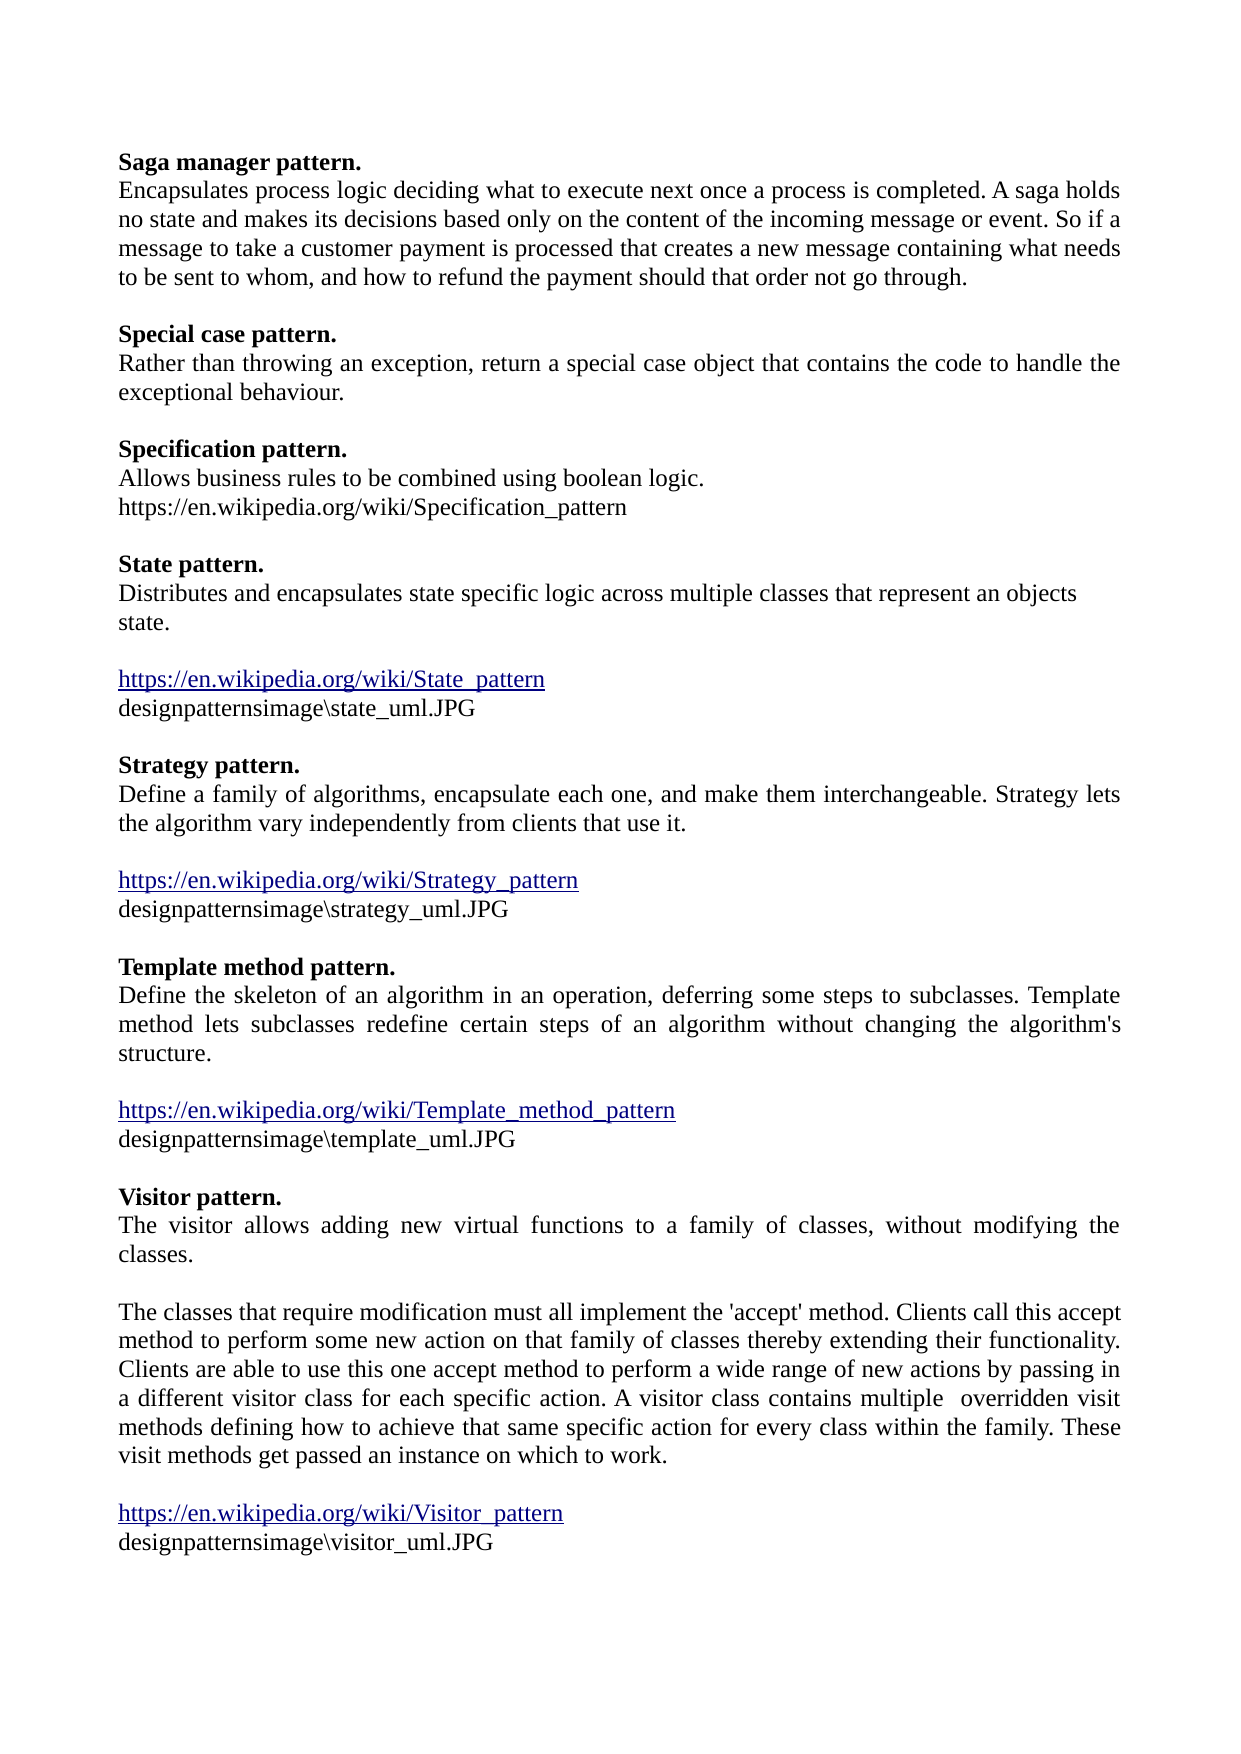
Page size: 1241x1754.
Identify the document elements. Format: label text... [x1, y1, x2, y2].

text Special case pattern. [118, 319, 1122, 348]
text Template method pattern. [118, 952, 1122, 981]
text https://en.wikipedia.org/wiki/Strategy_pattern [118, 866, 1122, 894]
text Strategy pattern. [118, 751, 1122, 779]
text Allows business rules to be combined using boolean logic. [118, 463, 1122, 492]
text Visitor pattern. [118, 1182, 1122, 1211]
text Distributes and encapsulates state specific logic across multiple classes that represent an objects state. [118, 578, 1122, 636]
text designpatternsimage\strategy_uml.JPG [118, 894, 1122, 923]
text Rather than throwing an exception, return a special case object that contains the code to handle the exceptional behaviour. [118, 348, 1122, 406]
text State pattern. [118, 549, 1122, 578]
text Specification pattern. [118, 434, 1122, 463]
text https://en.wikipedia.org/wiki/Template_method_pattern [118, 1096, 1122, 1124]
text The classes that require modification must all implement the 'accept' method. Clients call this accept method to perform some new action on that family of classes thereby extending their functionality. Clients are able to use this one accept method to perform a wide range of new actions by passing in a different visitor class for each specific action. A visitor class contains multiple overridden visit methods defining how to achieve that same specific action for every class within the family. These visit methods get passed an instance on which to work. [118, 1297, 1122, 1469]
text https://en.wikipedia.org/wiki/State_pattern [118, 664, 1122, 693]
text designpatternsimage\visitor_uml.JPG [118, 1527, 1122, 1556]
text https://en.wikipedia.org/wiki/Visitor_pattern [118, 1498, 1122, 1527]
text Saga manager pattern. [118, 147, 1122, 176]
text https://en.wikipedia.org/wiki/Specification_pattern [118, 492, 1122, 521]
text The visitor allows adding new virtual functions to a family of classes, without modifying the classes. [118, 1211, 1122, 1268]
text designpatternsimage\state_uml.JPG [118, 693, 1122, 722]
text designpatternsimage\template_uml.JPG [118, 1124, 1122, 1153]
text Define the skeleton of an algorithm in an operation, deferring some steps to subclasses. Template method lets subclasses redefine certain steps of an algorithm without changing the algorithm's structure. [118, 981, 1122, 1067]
text Encapsulates process logic deciding what to execute next once a process is completed. A saga holds no state and makes its decisions based only on the content of the incoming message or event. So if a message to take a customer payment is processed that creates a new message containing what needs to be sent to whom, and how to refund the payment should that order not go through. [118, 176, 1122, 291]
text Define a family of algorithms, encapsulate each one, and make them interchangeable. Strategy lets the algorithm vary independently from clients that use it. [118, 779, 1122, 837]
